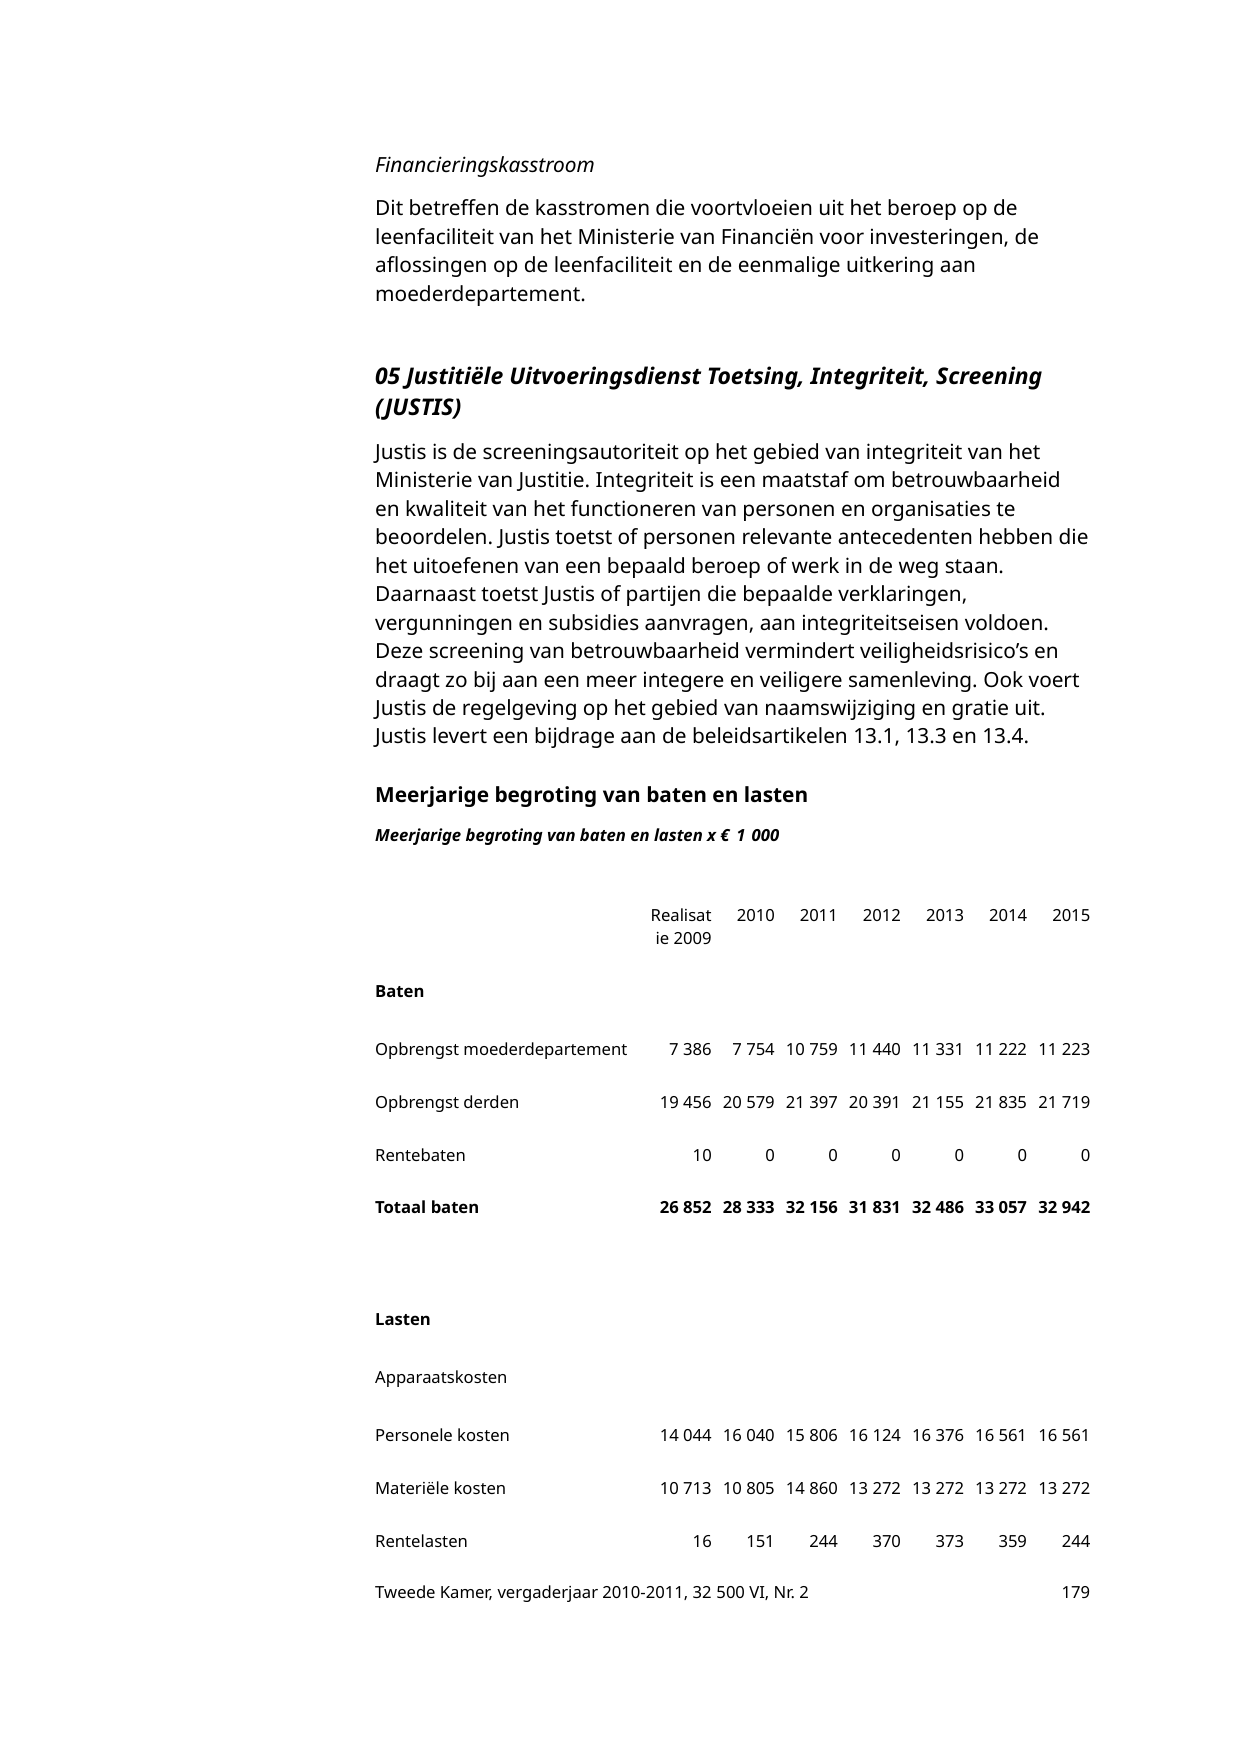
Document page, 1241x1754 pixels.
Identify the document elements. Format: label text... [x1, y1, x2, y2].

table_cell [1027, 1249, 1090, 1307]
table_cell 10 [648, 1143, 711, 1196]
table_cell 13 272 [838, 1477, 901, 1529]
table_header 2010 [711, 904, 774, 979]
table_cell Totaal baten [375, 1196, 648, 1249]
table_cell 19 456 [648, 1091, 711, 1143]
table_cell Opbrengst moederdepartement [375, 1038, 648, 1091]
table_header 2013 [901, 904, 964, 979]
subtitle 05 Justitiële Uitvoeringsdienst Toetsing, Integriteit, Screening (JUSTIS) [375, 360, 1090, 422]
table_cell Opbrengst derden [375, 1091, 648, 1143]
table_cell [775, 980, 838, 1038]
table_cell Rentelasten [375, 1530, 648, 1552]
table_cell Apparaatskosten [375, 1366, 648, 1424]
table_cell [775, 1307, 838, 1366]
table_cell 151 [711, 1530, 774, 1552]
table_cell 32 156 [775, 1196, 838, 1249]
table_cell 21 155 [901, 1091, 964, 1143]
table_header 2011 [775, 904, 838, 979]
table_cell [711, 1366, 774, 1424]
table_cell 20 579 [711, 1091, 774, 1143]
table_cell [901, 1366, 964, 1424]
table_cell [901, 1307, 964, 1366]
table_cell [964, 1307, 1027, 1366]
table_cell [648, 1307, 711, 1366]
table_cell [838, 1249, 901, 1307]
table_cell 0 [1027, 1143, 1090, 1196]
table_cell [711, 1249, 774, 1307]
table_cell 21 719 [1027, 1091, 1090, 1143]
table_cell [648, 980, 711, 1038]
table_cell 13 272 [901, 1477, 964, 1529]
table_cell [775, 1366, 838, 1424]
table_cell 370 [838, 1530, 901, 1552]
table_cell 10 805 [711, 1477, 774, 1529]
table_cell [1027, 1366, 1090, 1424]
table_cell 13 272 [1027, 1477, 1090, 1529]
table_cell [964, 1249, 1027, 1307]
table_cell 0 [775, 1143, 838, 1196]
table_cell 16 124 [838, 1424, 901, 1477]
table_cell 32 486 [901, 1196, 964, 1249]
table_cell 16 376 [901, 1424, 964, 1477]
table_cell [838, 1307, 901, 1366]
table_cell 33 057 [964, 1196, 1027, 1249]
table_cell 14 860 [775, 1477, 838, 1529]
table_cell 244 [775, 1530, 838, 1552]
table_cell 15 806 [775, 1424, 838, 1477]
table_cell 373 [901, 1530, 964, 1552]
table_cell 11 331 [901, 1038, 964, 1091]
table_cell 10 759 [775, 1038, 838, 1091]
text Meerjarige begroting van baten en lasten x € 1 000 [375, 823, 1090, 846]
table_header [375, 904, 648, 979]
table_cell [964, 1366, 1027, 1424]
table_cell [901, 1249, 964, 1307]
table_cell 16 561 [1027, 1424, 1090, 1477]
table_cell 359 [964, 1530, 1027, 1552]
table_cell [901, 980, 964, 1038]
table_cell [775, 1249, 838, 1307]
table_cell Rentebaten [375, 1143, 648, 1196]
table_cell 32 942 [1027, 1196, 1090, 1249]
text Financieringskasstroom [375, 150, 1090, 178]
table_cell Lasten [375, 1307, 648, 1366]
table_cell [648, 1366, 711, 1424]
table_cell 0 [838, 1143, 901, 1196]
table_cell 0 [901, 1143, 964, 1196]
table_cell 26 852 [648, 1196, 711, 1249]
table_cell Personele kosten [375, 1424, 648, 1477]
table_cell 0 [964, 1143, 1027, 1196]
table_cell 28 333 [711, 1196, 774, 1249]
table_cell 20 391 [838, 1091, 901, 1143]
table_header 2012 [838, 904, 901, 979]
table_cell 21 835 [964, 1091, 1027, 1143]
table_cell 13 272 [964, 1477, 1027, 1529]
text Dit betreffen de kasstromen die voortvloeien uit het beroep op de leenfaciliteit van het Ministerie van Financiën voor investeringen, de aflossingen op de leenfaciliteit en de eenmalige uitkering aan moederdepartement. [375, 193, 1090, 307]
table_cell 16 [648, 1530, 711, 1552]
text Justis is de screeningsautoriteit op het gebied van integriteit van het Ministerie van Justitie. Integriteit is een maatstaf om betrouwbaarheid en kwaliteit van het functioneren van personen en organisaties te beoordelen. Justis toetst of personen relevante antecedenten hebben die het uitoefenen van een bepaald beroep of werk in de weg staan. Daarnaast toetst Justis of partijen die bepaalde verklaringen, vergunningen en subsidies aanvragen, aan integriteitseisen voldoen. Deze screening van betrouwbaarheid vermindert veiligheidsrisico’s en draagt zo bij aan een meer integere en veiligere samenleving. Ook voert Justis de regelgeving op het gebied van naamswijziging en gratie uit. [375, 437, 1090, 722]
table_cell 11 223 [1027, 1038, 1090, 1091]
table_cell 14 044 [648, 1424, 711, 1477]
table_cell [838, 980, 901, 1038]
table_cell [375, 1249, 648, 1307]
table_cell 11 222 [964, 1038, 1027, 1091]
table_cell [711, 980, 774, 1038]
text Meerjarige begroting van baten en lasten [375, 780, 1090, 808]
table_cell [964, 980, 1027, 1038]
table_cell Materiële kosten [375, 1477, 648, 1529]
table_cell 10 713 [648, 1477, 711, 1529]
table_cell [648, 1249, 711, 1307]
table_header 2014 [964, 904, 1027, 979]
table_cell 16 040 [711, 1424, 774, 1477]
table_cell [711, 1307, 774, 1366]
table_header 2015 [1027, 904, 1090, 979]
table_cell [1027, 980, 1090, 1038]
table_cell 21 397 [775, 1091, 838, 1143]
table_cell Baten [375, 980, 648, 1038]
table_cell [838, 1366, 901, 1424]
table_cell 7 754 [711, 1038, 774, 1091]
table_cell 16 561 [964, 1424, 1027, 1477]
table_cell 31 831 [838, 1196, 901, 1249]
text Justis levert een bijdrage aan de beleidsartikelen 13.1, 13.3 en 13.4. [375, 722, 1090, 750]
table_cell 11 440 [838, 1038, 901, 1091]
table_cell [1027, 1307, 1090, 1366]
table_cell 244 [1027, 1530, 1090, 1552]
table_cell 0 [711, 1143, 774, 1196]
table_cell 7 386 [648, 1038, 711, 1091]
table_header Realisatie 2009 [648, 904, 711, 979]
